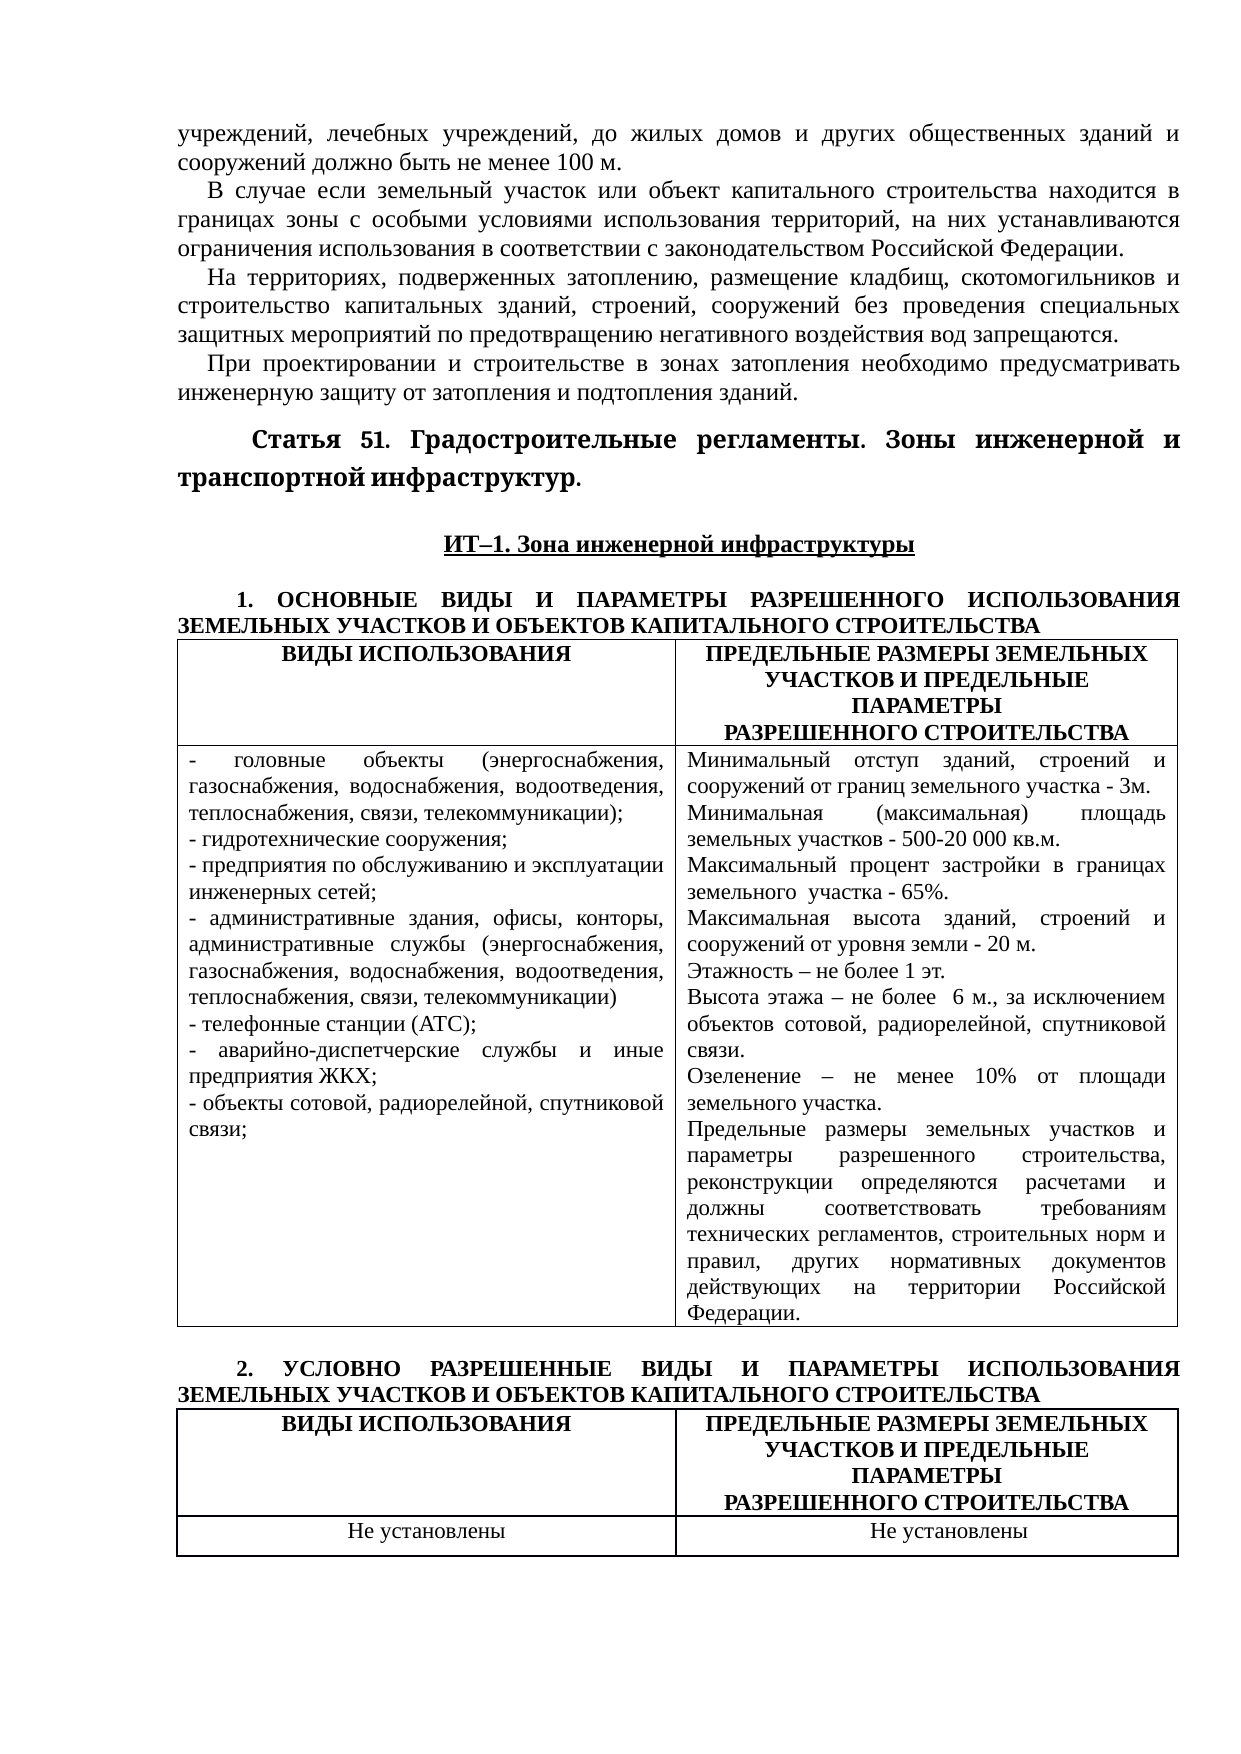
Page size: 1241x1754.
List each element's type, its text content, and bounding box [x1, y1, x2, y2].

text При проектировании и строительстве в зонах затопления необходимо предусматривать инженерную защиту от затопления и подтопления зданий. [177, 348, 1181, 406]
table_header ВИДЫ ИСПОЛЬЗОВАНИЯ [178, 640, 675, 745]
table_header ПРЕДЕЛЬНЫЕ РАЗМЕРЫ ЗЕМЕЛЬНЫХ УЧАСТКОВ И ПРЕДЕЛЬНЫЕ ПАРАМЕТРЫ РАЗРЕШЕННОГО СТРОИТЕЛЬСТВА [676, 640, 1177, 745]
table_cell - головные объекты (энергоснабжения, газоснабжения, водоснабжения, водоотведения, теплоснабжения, связи, телекоммуникации); - гидротехнические сооружения; - предприятия по обслуживанию и эксплуатации инженерных сетей; - административные здания, офисы, конторы, административные службы (энергоснабжения, газоснабжения, водоснабжения, водоотведения, теплоснабжения, связи, телекоммуникации) - телефонные станции (АТС); - аварийно-диспетчерские службы и иные предприятия ЖКХ; - объекты сотовой, радиорелейной, спутниковой связи; [178, 746, 675, 1326]
text учреждений, лечебных учреждений, до жилых домов и других общественных зданий и сооружений должно быть не менее 100 м. [177, 118, 1181, 176]
text 2. УСЛОВНО РАЗРЕШЕННЫЕ ВИДЫ И ПАРАМЕТРЫ ИСПОЛЬЗОВАНИЯ ЗЕМЕЛЬНЫХ УЧАСТКОВ И ОБЪЕКТОВ КАПИТАЛЬНОГО СТРОИТЕЛЬСТВА [177, 1355, 1181, 1408]
table_header ВИДЫ ИСПОЛЬЗОВАНИЯ [178, 1410, 675, 1515]
text ИТ–1. Зона инженерной инфраструктуры [177, 529, 1181, 558]
table_cell Не установлены [178, 1517, 675, 1554]
text Статья 51. Градостроительные регламенты. Зоны инженерной и транспортной инфраструктур. [177, 426, 1181, 492]
table_header ПРЕДЕЛЬНЫЕ РАЗМЕРЫ ЗЕМЕЛЬНЫХ УЧАСТКОВ И ПРЕДЕЛЬНЫЕ ПАРАМЕТРЫ РАЗРЕШЕННОГО СТРОИТЕЛЬСТВА [677, 1410, 1177, 1515]
text В случае если земельный участок или объект капитального строительства находится в границах зоны с особыми условиями использования территорий, на них устанавливаются ограничения использования в соответствии с законодательством Российской Федерации. [177, 176, 1181, 262]
text На территориях, подверженных затоплению, размещение кладбищ, скотомогильников и строительство капитальных зданий, строений, сооружений без проведения специальных защитных мероприятий по предотвращению негативного воздействия вод запрещаются. [177, 262, 1181, 348]
table_cell Не установлены [677, 1517, 1177, 1554]
table_cell Минимальный отступ зданий, строений и сооружений от границ земельного участка - 3м. Минимальная (максимальная) площадь земельных участков - 500-20 000 кв.м. Максимальный процент застройки в границах земельного участка - 65%. Максимальная высота зданий, строений и сооружений от уровня земли - 20 м. Этажность – не более 1 эт. Высота этажа – не более 6 м., за исключением объектов сотовой, радиорелейной, спутниковой связи. Озеленение – не менее 10% от площади земельного участка. Предельные размеры земельных участков и параметры разрешенного строительства, реконструкции определяются расчетами и должны соответствовать требованиям технических регламентов, строительных норм и правил, других нормативных документов действующих на территории Российской Федерации. [676, 746, 1177, 1326]
text 1. ОСНОВНЫЕ ВИДЫ И ПАРАМЕТРЫ РАЗРЕШЕННОГО ИСПОЛЬЗОВАНИЯ ЗЕМЕЛЬНЫХ УЧАСТКОВ И ОБЪЕКТОВ КАПИТАЛЬНОГО СТРОИТЕЛЬСТВА [177, 586, 1181, 638]
